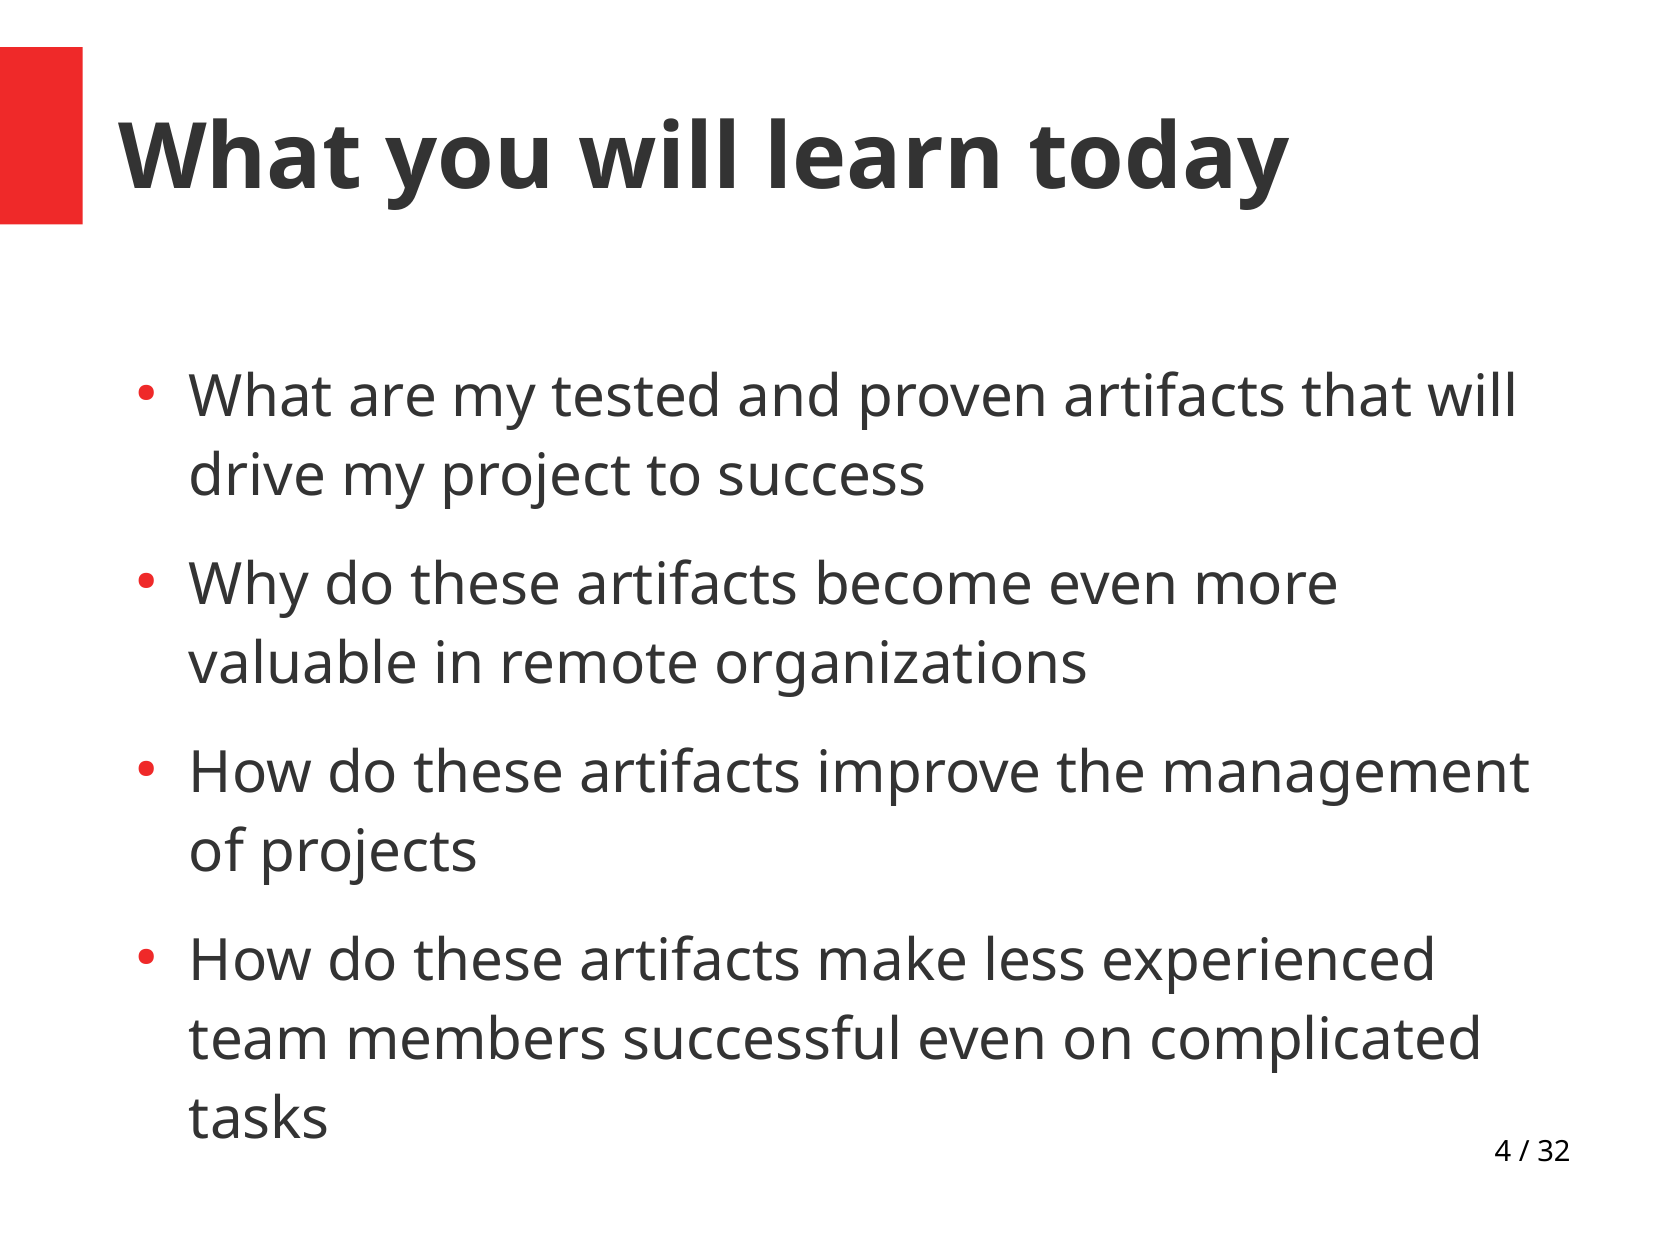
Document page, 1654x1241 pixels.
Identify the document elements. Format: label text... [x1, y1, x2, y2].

list What are my tested and proven artifacts that will drive my project to success Why do these artifacts become even more valuable in remote organizations How do these artifacts improve the management of projects How do these artifacts make less experienced team members successful even on complicated tasks [118, 354, 1536, 1074]
title What you will learn today [118, 49, 1571, 257]
